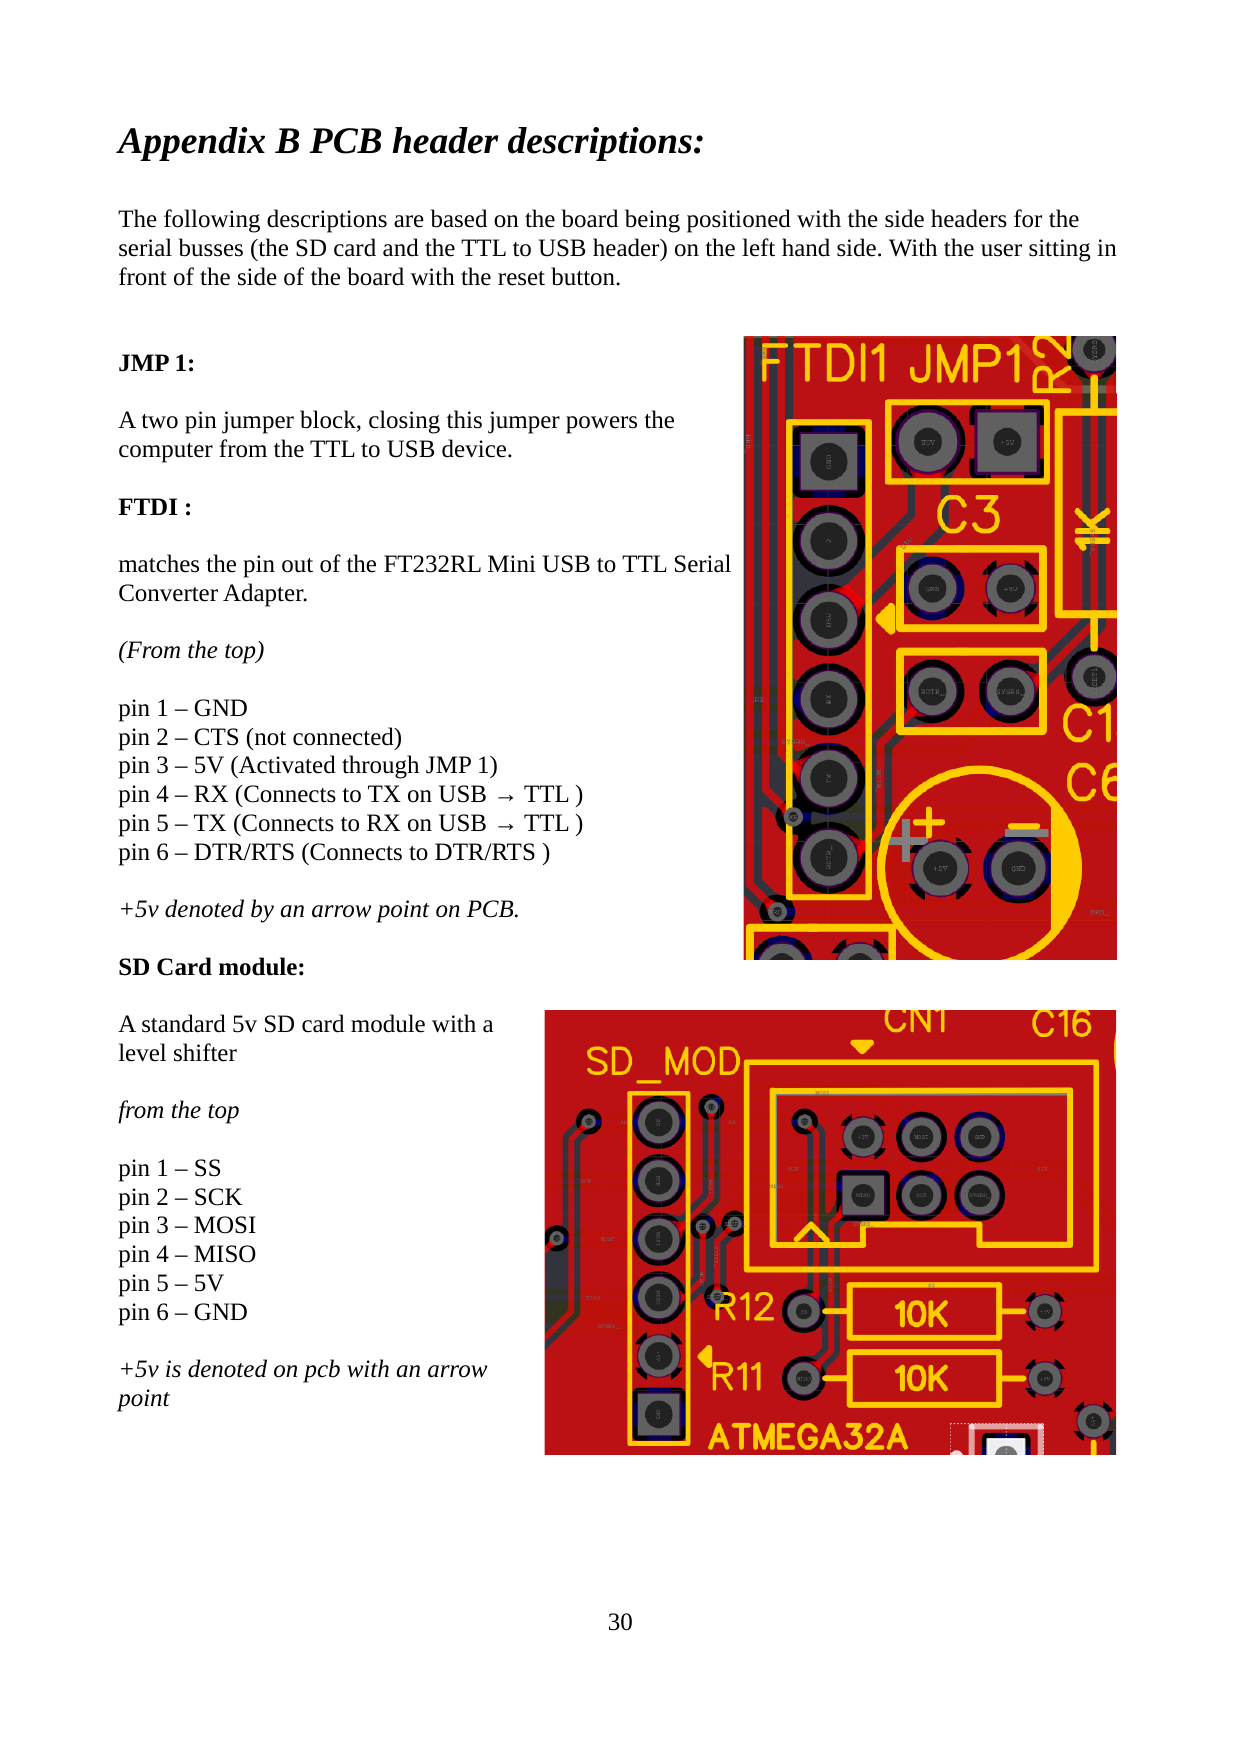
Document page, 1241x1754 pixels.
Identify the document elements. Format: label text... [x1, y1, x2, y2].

text from the top [118, 1096, 544, 1124]
text pin 4 – MISO [118, 1239, 544, 1268]
text JMP 1: [118, 348, 743, 377]
text Appendix B PCB header descriptions: [118, 118, 1122, 161]
text pin 3 – 5V (Activated through JMP 1) [118, 751, 743, 779]
text +5v denoted by an arrow point on PCB. [118, 894, 743, 923]
text pin 1 – SS [118, 1153, 544, 1182]
text pin 1 – GND [118, 693, 743, 722]
text pin 5 – TX (Connects to RX on USB → TTL ) [118, 808, 743, 837]
text pin 6 – GND [118, 1297, 544, 1326]
text pin 3 – MOSI [118, 1211, 544, 1239]
text pin 5 – 5V [118, 1268, 544, 1297]
text [1117, 492, 1122, 521]
text [1117, 348, 1122, 377]
text pin 4 – RX (Connects to TX on USB → TTL ) [118, 779, 743, 808]
text pin 2 – SCK [118, 1182, 544, 1211]
picture [743, 336, 1117, 960]
text +5v is denoted on pcb with an arrow point [118, 1354, 544, 1412]
text (From the top) [118, 636, 743, 664]
text SD Card module: [118, 952, 1122, 981]
text pin 2 – CTS (not connected) [118, 722, 743, 751]
text A two pin jumper block, closing this jumper powers the computer from the TTL to USB device. [118, 406, 743, 463]
text A standard 5v SD card module with a level shifter [118, 1009, 1122, 1067]
text FTDI : [118, 492, 743, 521]
text The following descriptions are based on the board being positioned with the side headers for the serial busses (the SD card and the TTL to USB header) on the left hand side. With the user sitting in front of the side of the board with the reset button. [118, 204, 1122, 291]
picture [544, 1010, 1117, 1455]
text matches the pin out of the FT232RL Mini USB to TTL Serial Converter Adapter. [118, 549, 743, 607]
text pin 6 – DTR/RTS (Connects to DTR/RTS ) [118, 837, 743, 866]
